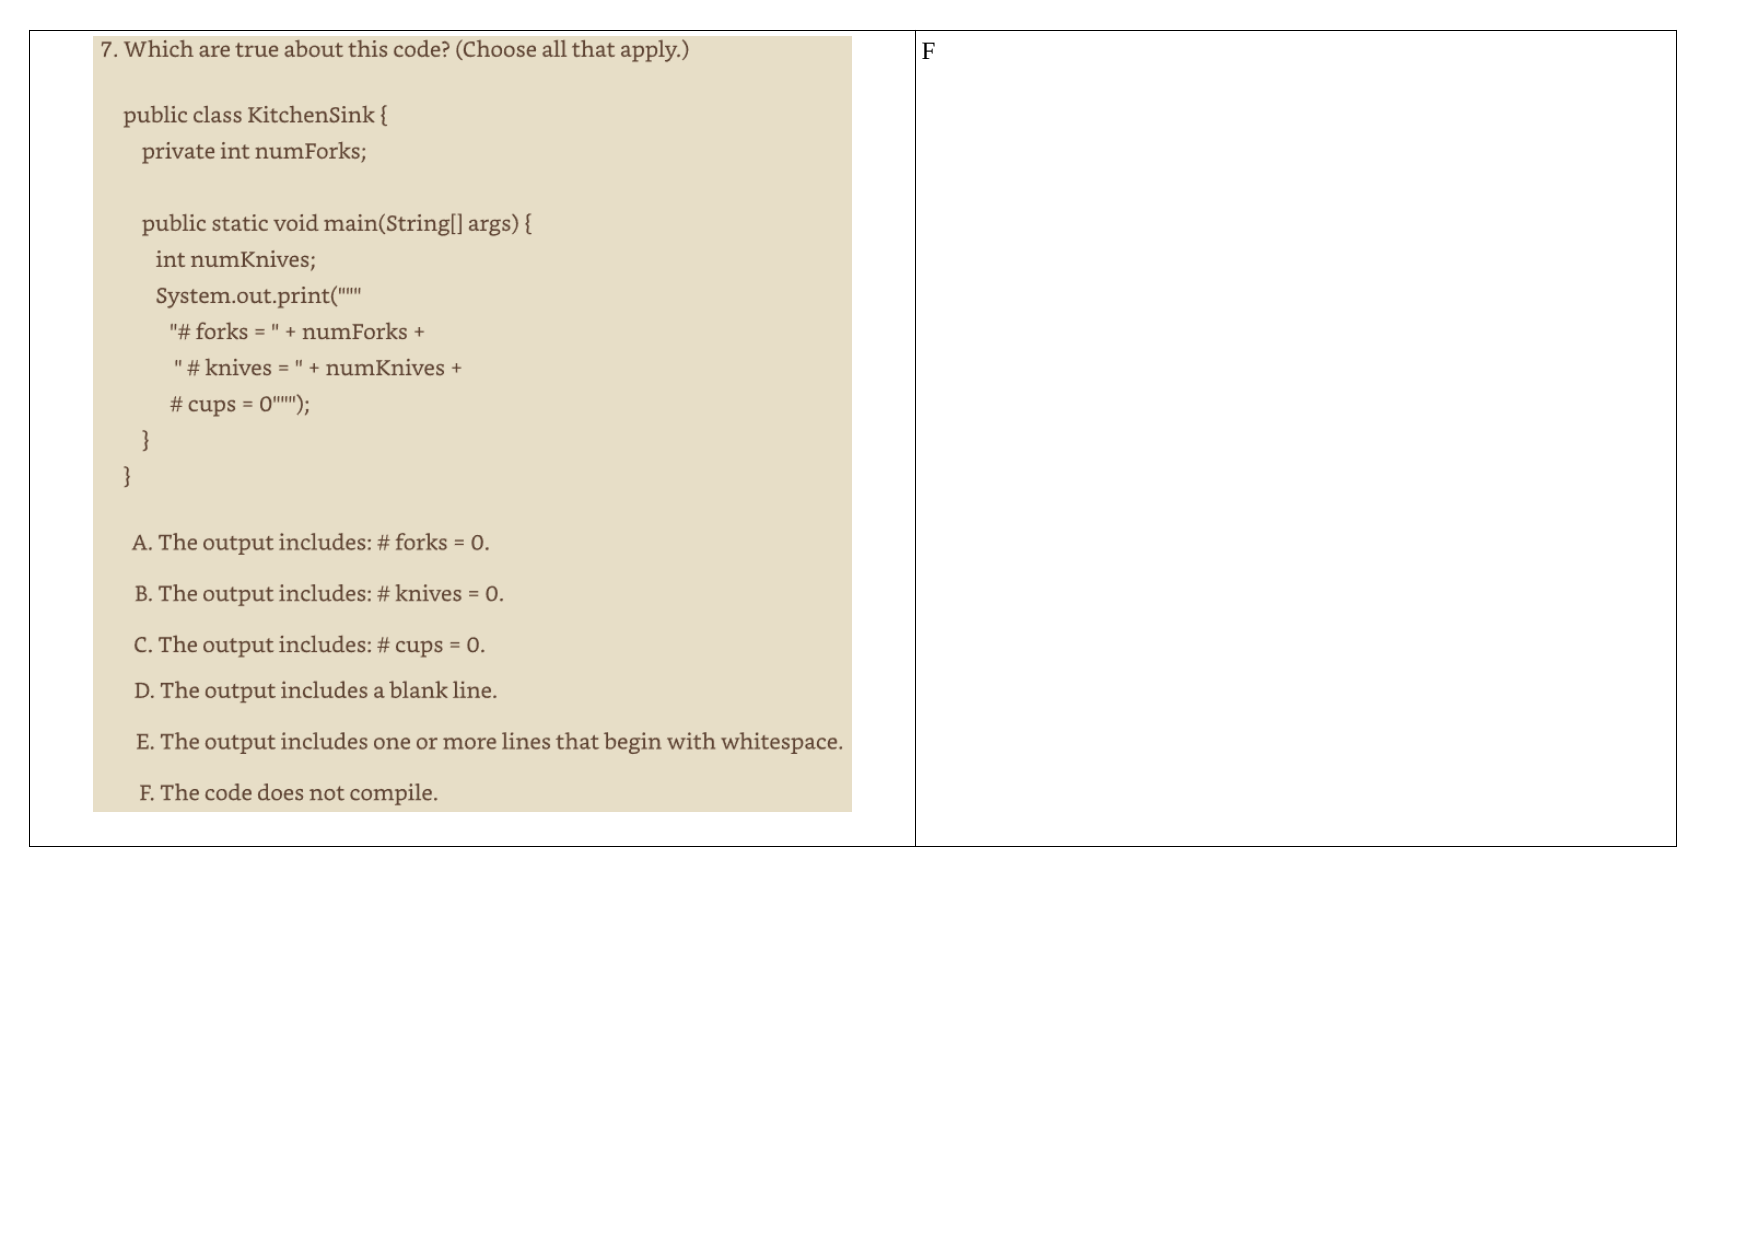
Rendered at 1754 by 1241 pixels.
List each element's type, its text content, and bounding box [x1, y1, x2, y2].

table_cell [30, 31, 915, 846]
table_cell F [916, 31, 1676, 846]
picture [93, 36, 852, 812]
